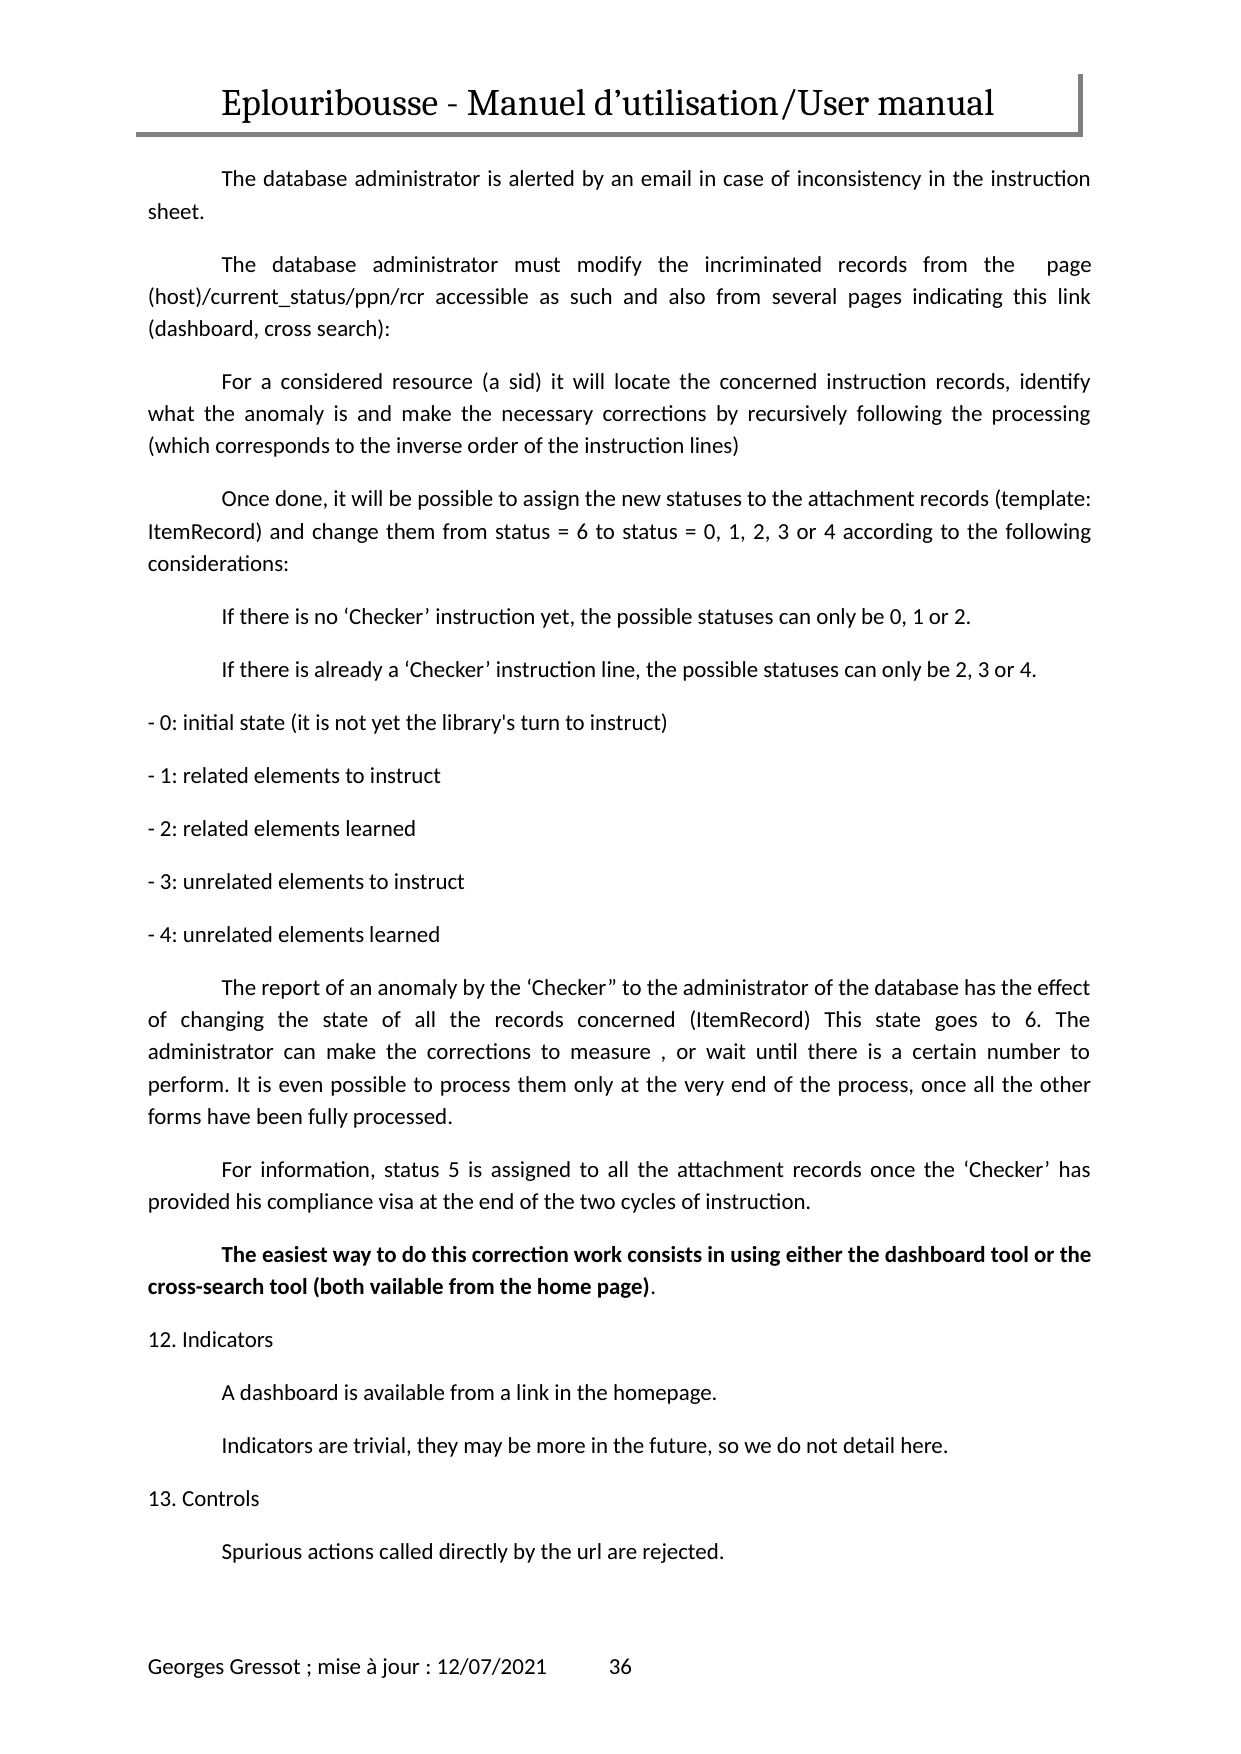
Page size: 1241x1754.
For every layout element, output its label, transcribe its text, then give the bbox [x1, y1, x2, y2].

text For information, status 5 is assigned to all the attachment records once the ‘Checker’ has provided his compliance visa at the end of the two cycles of instruction. [148, 1155, 1093, 1215]
text - 1: related elements to instruct [148, 761, 1093, 789]
text 13. Controls [148, 1484, 1093, 1512]
text The easiest way to do this correction work consists in using either the dashboard tool or the cross-search tool (both vailable from the home page). [148, 1240, 1093, 1300]
text The database administrator is alerted by an email in case of inconsistency in the instruction sheet. [148, 164, 1093, 225]
text - 2: related elements learned [148, 814, 1093, 842]
text Once done, it will be possible to assign the new statuses to the attachment records (template: ItemRecord) and change them from status = 6 to status = 0, 1, 2, 3 or 4 according to the following considerations: [148, 484, 1093, 577]
text The report of an anomaly by the ‘Checker” to the administrator of the database has the effect of changing the state of all the records concerned (ItemRecord) This state goes to 6. The administrator can make the corrections to measure , or wait until there is a certain number to perform. It is even possible to process them only at the very end of the process, once all the other forms have been fully processed. [148, 973, 1093, 1130]
text If there is already a ‘Checker’ instruction line, the possible statuses can only be 2, 3 or 4. [148, 655, 1093, 683]
text Spurious actions called directly by the url are rejected. [148, 1537, 1093, 1565]
text 12. Indicators [148, 1325, 1093, 1353]
text - 3: unrelated elements to instruct [148, 867, 1093, 895]
text The database administrator must modify the incriminated records from the page (host)/current_status/ppn/rcr accessible as such and also from several pages indicating this link (dashboard, cross search): [148, 250, 1093, 342]
text A dashboard is available from a link in the homepage. [148, 1378, 1093, 1406]
text If there is no ‘Checker’ instruction yet, the possible statuses can only be 0, 1 or 2. [148, 602, 1093, 630]
text - 0: initial state (it is not yet the library's turn to instruct) [148, 708, 1093, 736]
text For a considered resource (a sid) it will locate the concerned instruction records, identify what the anomaly is and make the necessary corrections by recursively following the processing (which corresponds to the inverse order of the instruction lines) [148, 367, 1093, 459]
text - 4: unrelated elements learned [148, 920, 1093, 948]
text Indicators are trivial, they may be more in the future, so we do not detail here. [148, 1431, 1093, 1459]
